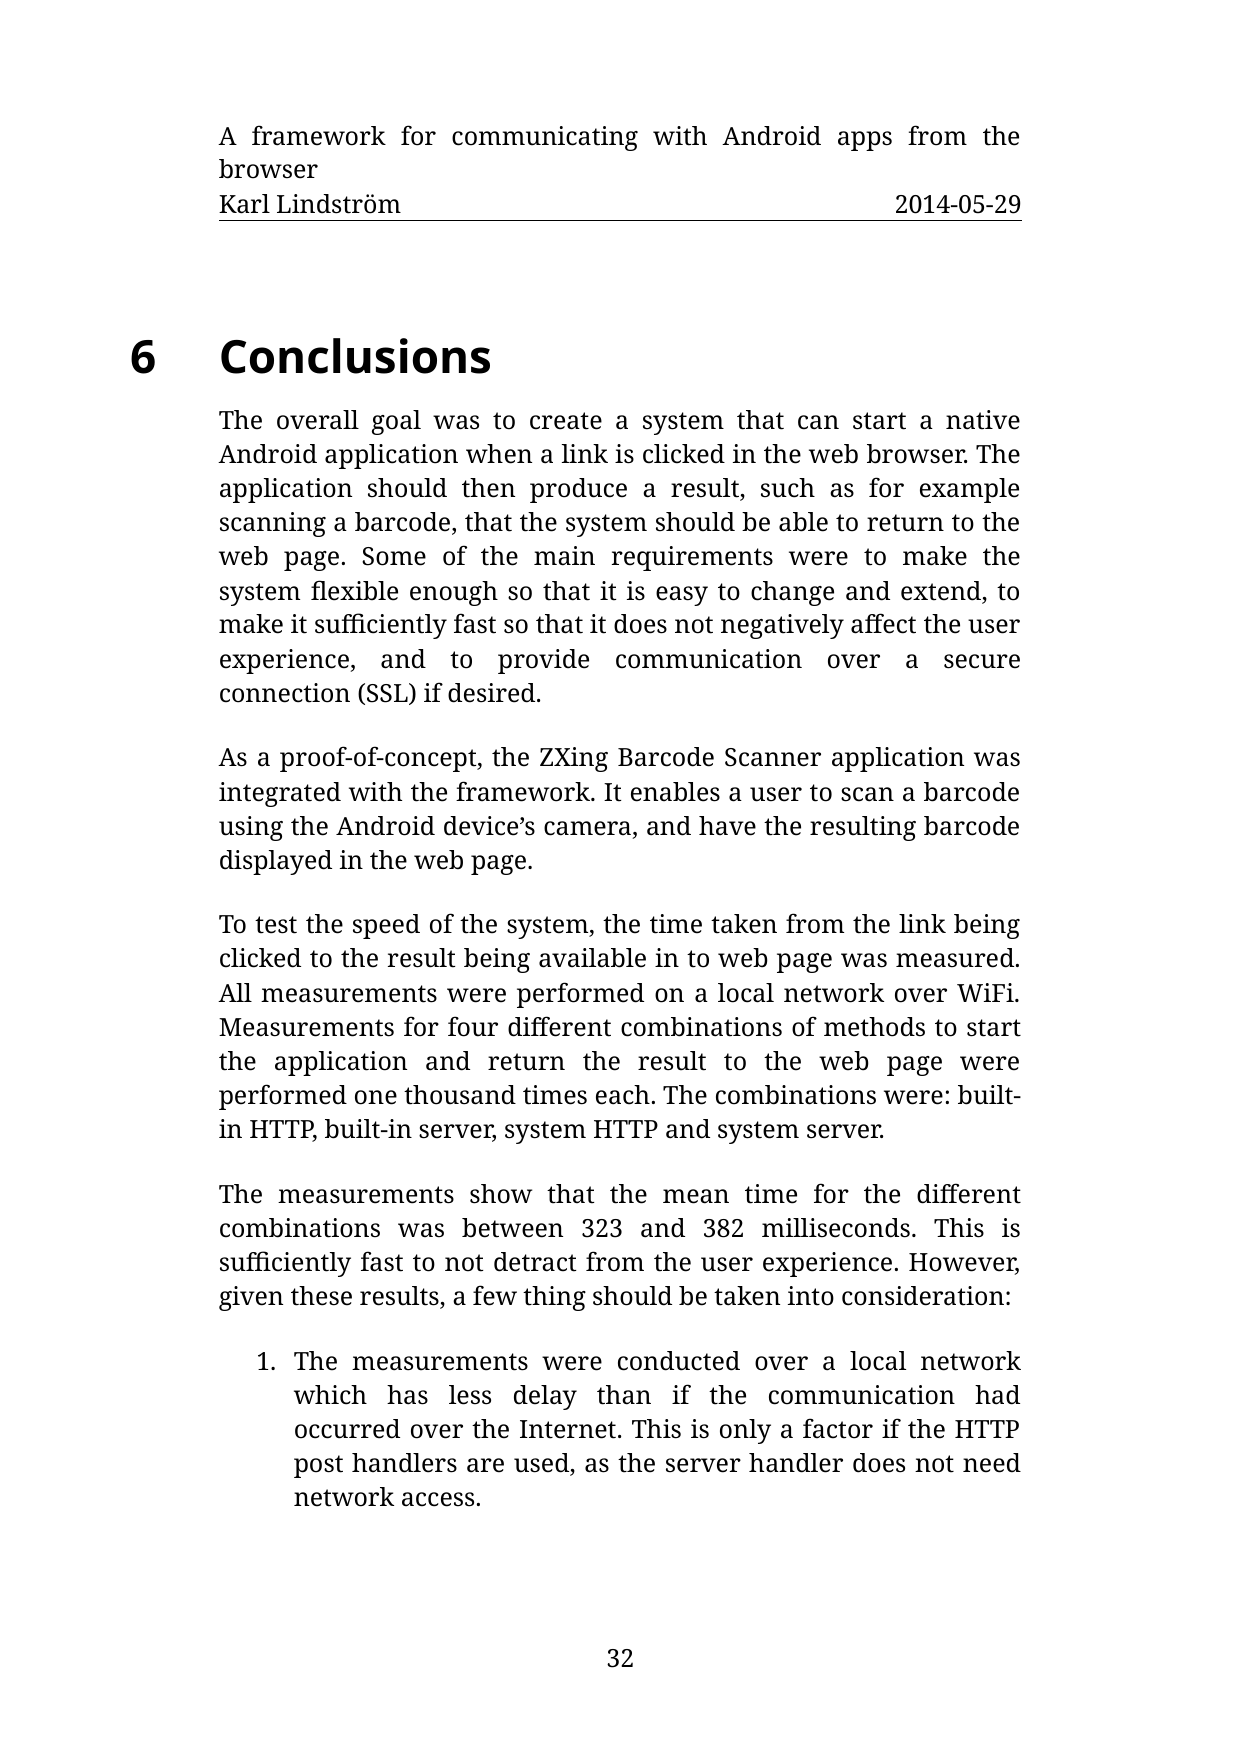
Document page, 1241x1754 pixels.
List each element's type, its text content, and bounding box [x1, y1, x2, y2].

text The overall goal was to create a system that can start a native Android application when a link is clicked in the web browser. The application should then produce a result, such as for example scanning a barcode, that the system should be able to return to the web page. Some of the main requirements were to make the system flexible enough so that it is easy to change and extend, to make it sufficiently fast so that it does not negatively affect the user experience, and to provide communication over a secure connection (SSL) if desired. [218, 403, 1022, 709]
subtitle Conclusions [130, 325, 1022, 387]
list The measurements were conducted over a local network which has less delay than if the communication had occurred over the Internet. This is only a factor if the HTTP post handlers are used, as the server handler does not need network access. [256, 1343, 1022, 1513]
text To test the speed of the system, the time taken from the link being clicked to the result being available in to web page was measured. All measurements were performed on a local network over WiFi. Measurements for four different combinations of methods to start the application and return the result to the web page were performed one thousand times each. The combinations were: built-in HTTP, built-in server, system HTTP and system server. [218, 907, 1022, 1146]
text As a proof-of-concept, the ZXing Barcode Scanner application was integrated with the framework. It enables a user to scan a barcode using the Android device’s camera, and have the resulting barcode displayed in the web page. [218, 740, 1022, 876]
text The measurements show that the mean time for the different combinations was between 323 and 382 milliseconds. This is sufficiently fast to not detract from the user experience. However, given these results, a few thing should be taken into consideration: [218, 1176, 1022, 1312]
